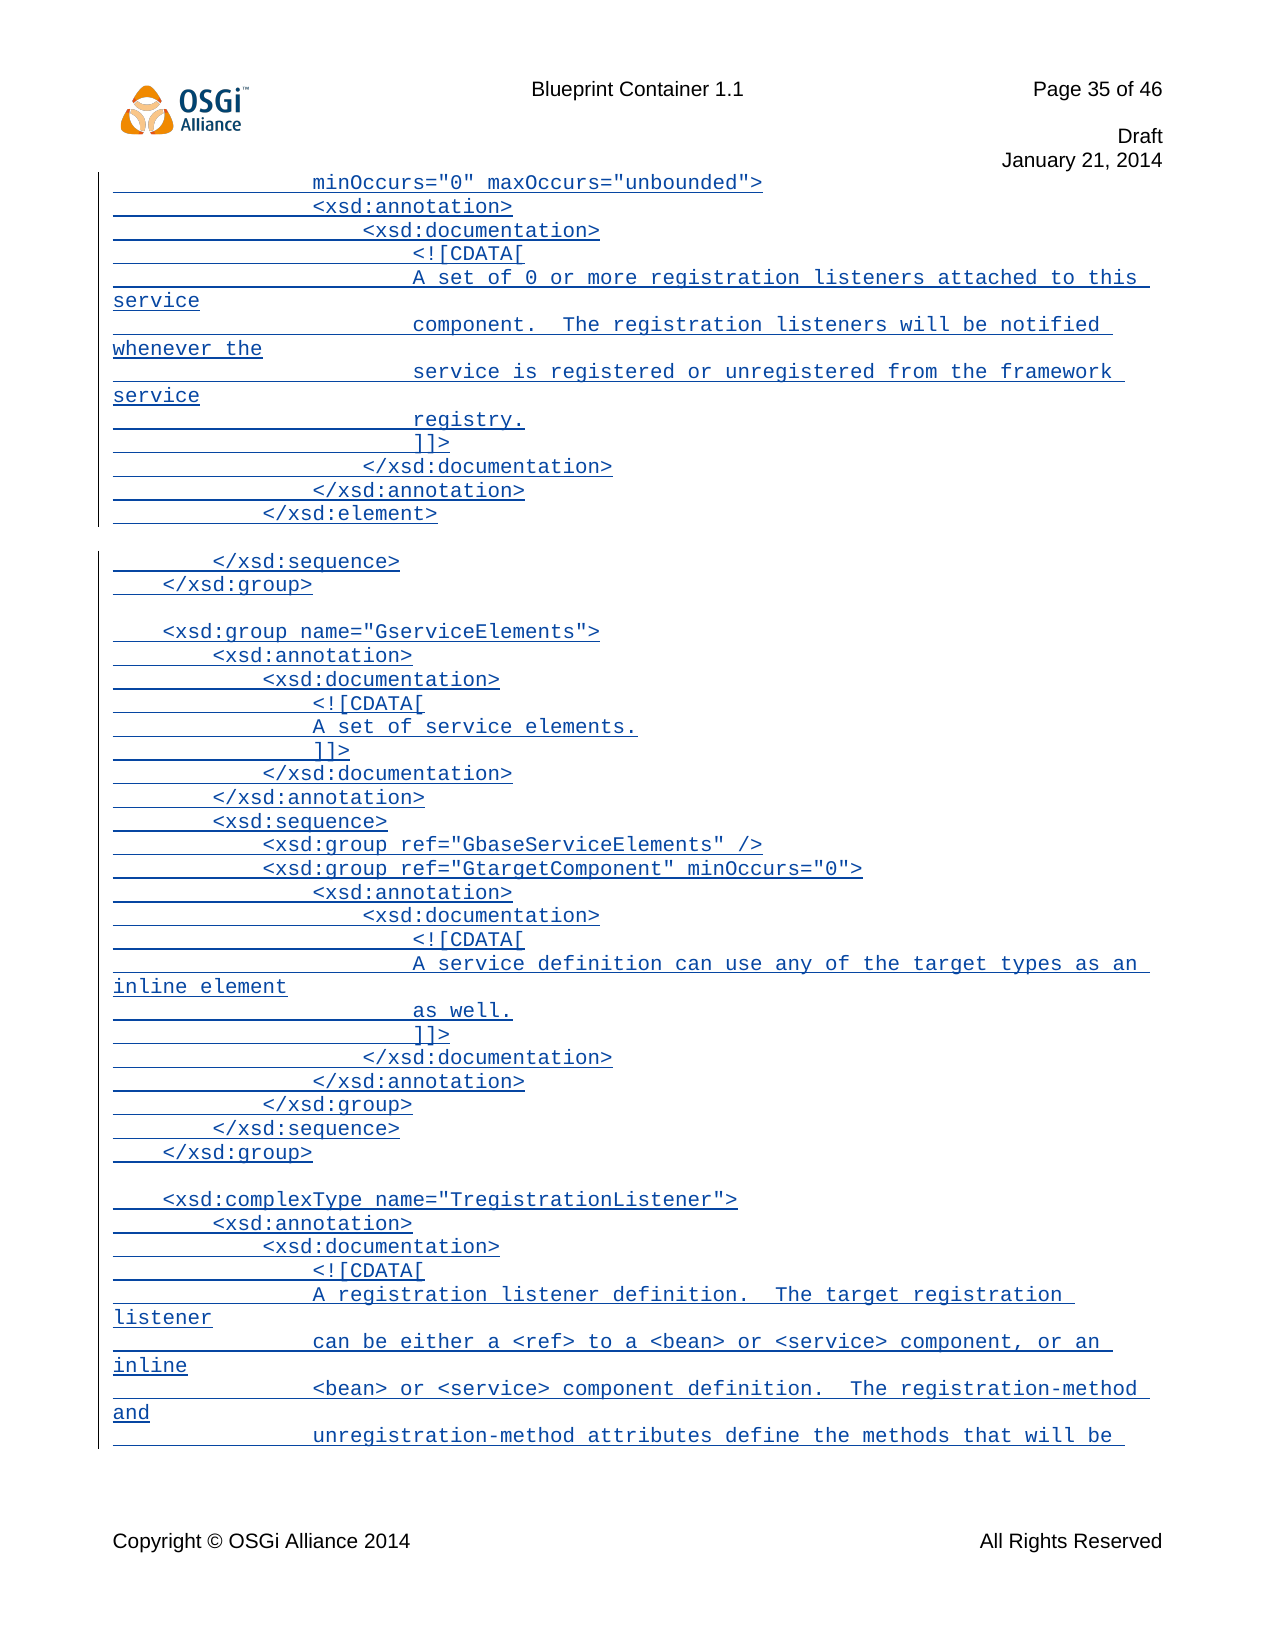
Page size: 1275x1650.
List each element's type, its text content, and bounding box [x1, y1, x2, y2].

text </xsd:sequence> </xsd:group> <xsd:group name="GserviceElements"> <xsd:annotation> <xsd:documentation> <![CDATA[ A set of service elements. ]]> </xsd:documentation> </xsd:annotation> <xsd:sequence> <xsd:group ref="GbaseServiceElements" /> <xsd:group ref="GtargetComponent" minOccurs="0"> <xsd:annotation> <xsd:documentation> <![CDATA[ A service definition can use any of the target types as an inline element as well. ]]> </xsd:documentation> </xsd:annotation> </xsd:group> </xsd:sequence> </xsd:group> <xsd:complexType name="TregistrationListener"> <xsd:annotation> <xsd:documentation> <![CDATA[ A registration listener definition. The target registration listener can be either a <ref> to a <bean> or <service> component, or an inline <bean> or <service> component definition. The registration-method and unregistration-method attributes define the methods that will be [112, 551, 1162, 1449]
text minOccurs="0" maxOccurs="unbounded"> <xsd:annotation> <xsd:documentation> <![CDATA[ A set of 0 or more registration listeners attached to this service component. The registration listeners will be notified whenever the service is registered or unregistered from the framework service registry. ]]> </xsd:documentation> </xsd:annotation> </xsd:element> [112, 172, 1162, 551]
picture [113, 78, 257, 142]
